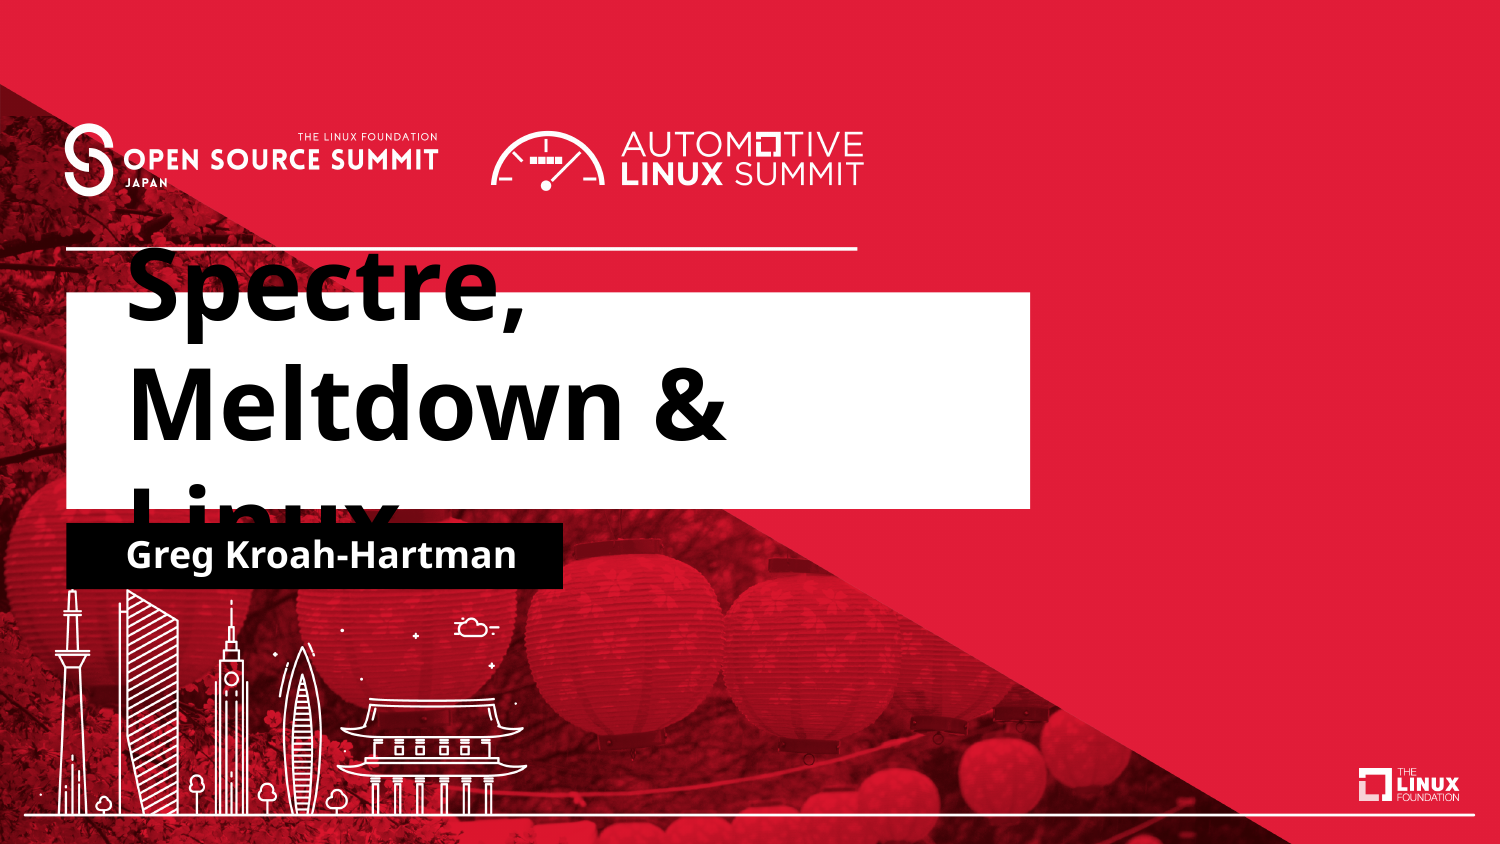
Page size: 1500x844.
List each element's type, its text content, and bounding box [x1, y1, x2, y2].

list Greg Kroah-Hartman [66, 523, 563, 590]
picture [0, 0, 1500, 844]
list Spectre, Meltdown & Linux [66, 292, 1031, 509]
